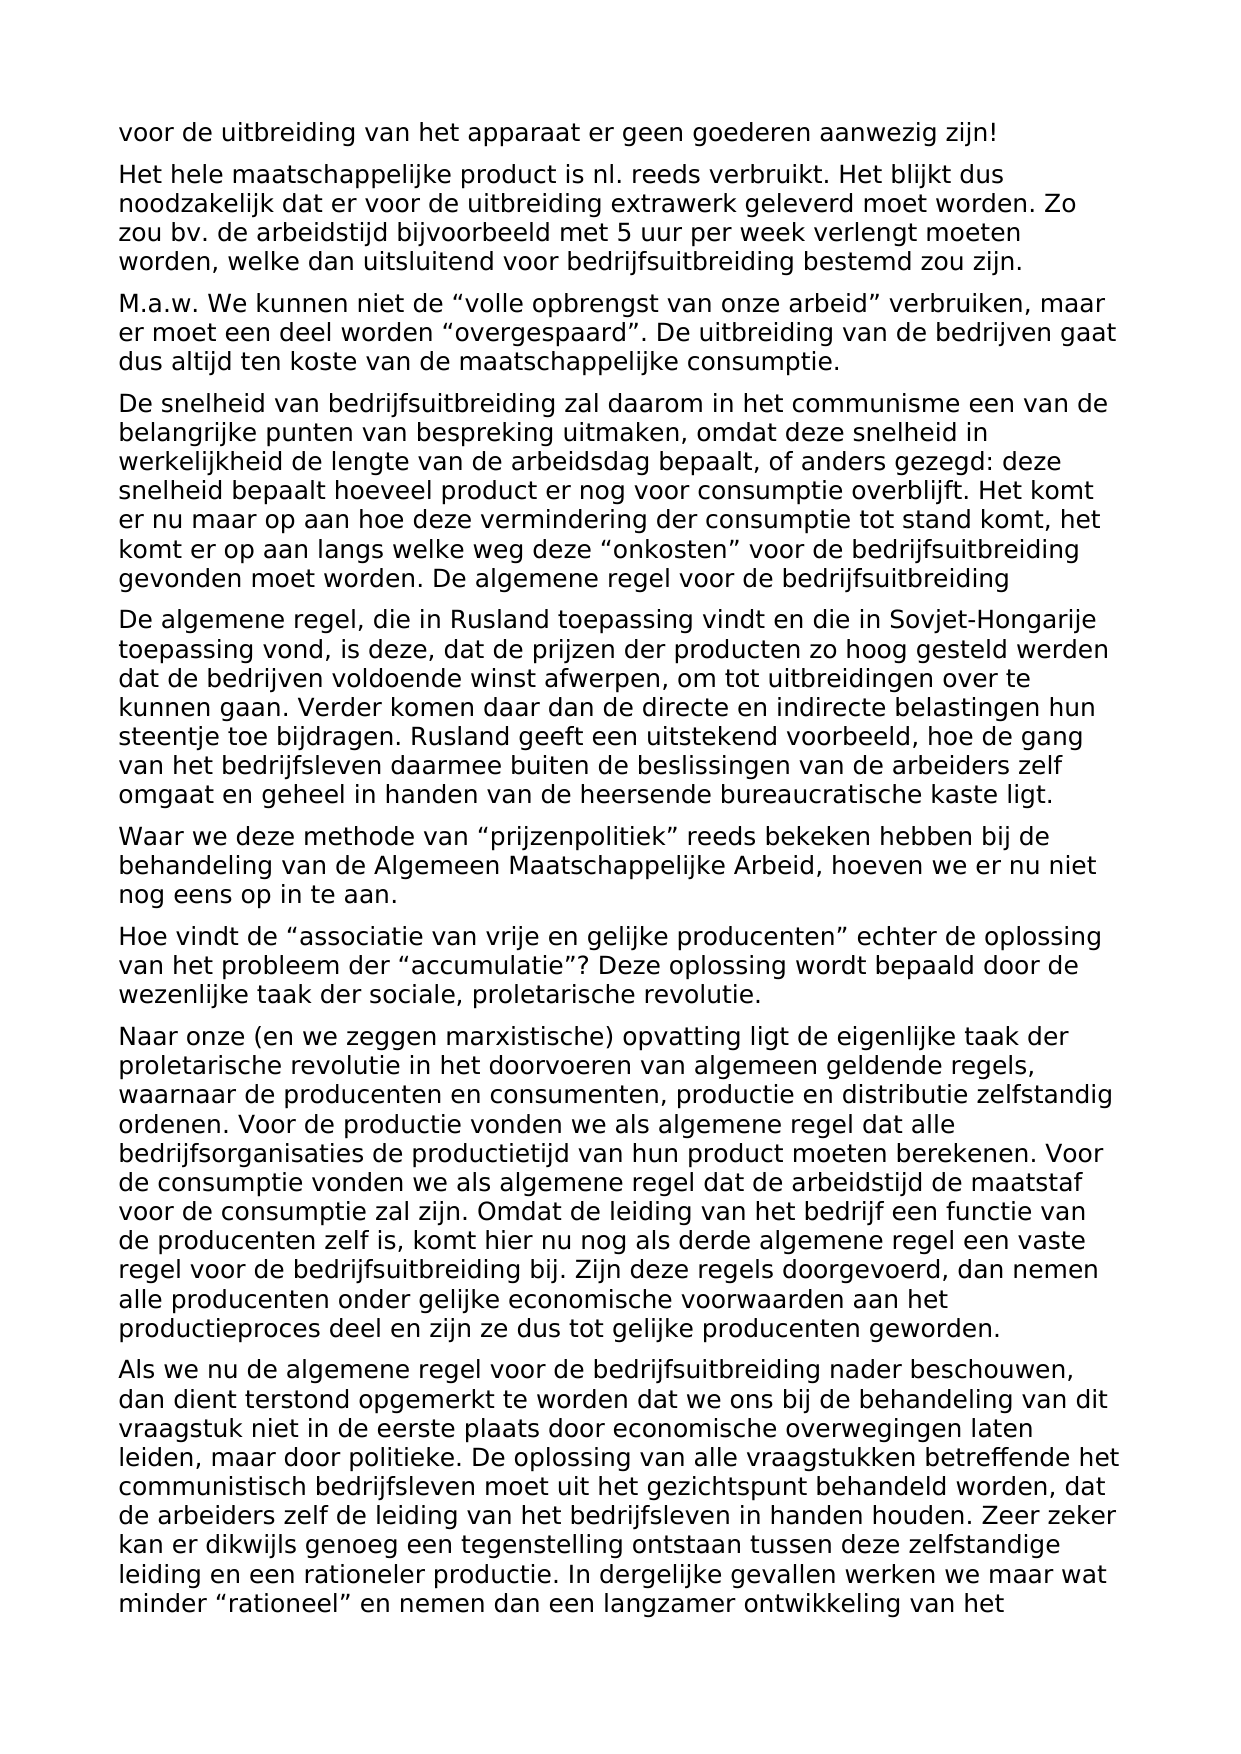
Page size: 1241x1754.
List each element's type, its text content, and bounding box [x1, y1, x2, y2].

text Waar we deze methode van “prijzenpolitiek” reeds bekeken hebben bij de behandeling van de Algemeen Maatschappelijke Arbeid, hoeven we er nu niet nog eens op in te aan. [118, 822, 1122, 910]
text De snelheid van bedrijfsuitbreiding zal daarom in het communisme een van de belangrijke punten van bespreking uitmaken, omdat deze snelheid in werkelijkheid de lengte van de arbeidsdag bepaalt, of anders gezegd: deze snelheid bepaalt hoeveel product er nog voor consumptie overblijft. Het komt er nu maar op aan hoe deze vermindering der consumptie tot stand komt, het komt er op aan langs welke weg deze “onkosten” voor de bedrijfsuitbreiding gevonden moet worden. De algemene regel voor de bedrijfsuitbreiding [118, 389, 1122, 593]
text voor de uitbreiding van het apparaat er geen goederen aanwezig zijn! [118, 118, 1122, 147]
text Als we nu de algemene regel voor de bedrijfsuitbreiding nader beschouwen, dan dient terstond opgemerkt te worden dat we ons bij de behandeling van dit vraagstuk niet in de eerste plaats door economische overwegingen laten leiden, maar door politieke. De oplossing van alle vraagstukken betreffende het communistisch bedrijfsleven moet uit het gezichtspunt behandeld worden, dat de arbeiders zelf de leiding van het bedrijfsleven in handen houden. Zeer zeker kan er dikwijls genoeg een tegenstelling ontstaan tussen deze zelfstandige leiding en een rationeler productie. In dergelijke gevallen werken we maar wat minder “rationeel” en nemen dan een langzamer ontwikkeling van het [118, 1356, 1122, 1618]
text M.a.w. We kunnen niet de “volle opbrengst van onze arbeid” verbruiken, maar er moet een deel worden “overgespaard”. De uitbreiding van de bedrijven gaat dus altijd ten koste van de maatschappelijke consumptie. [118, 289, 1122, 376]
text Het hele maatschappelijke product is nl. reeds verbruikt. Het blijkt dus noodzakelijk dat er voor de uitbreiding extrawerk geleverd moet worden. Zo zou bv. de arbeidstijd bijvoorbeeld met 5 uur per week verlengt moeten worden, welke dan uitsluitend voor bedrijfsuitbreiding bestemd zou zijn. [118, 160, 1122, 276]
text Hoe vindt de “associatie van vrije en gelijke producenten” echter de oplossing van het probleem der “accumulatie”? Deze oplossing wordt bepaald door de wezenlijke taak der sociale, proletarische revolutie. [118, 922, 1122, 1010]
text Naar onze (en we zeggen marxistische) opvatting ligt de eigenlijke taak der proletarische revolutie in het doorvoeren van algemeen geldende regels, waarnaar de producenten en consumenten, productie en distributie zelfstandig ordenen. Voor de productie vonden we als algemene regel dat alle bedrijfsorganisaties de productietijd van hun product moeten berekenen. Voor de consumptie vonden we als algemene regel dat de arbeidstijd de maatstaf voor de consumptie zal zijn. Omdat de leiding van het bedrijf een functie van de producenten zelf is, komt hier nu nog als derde algemene regel een vaste regel voor de bedrijfsuitbreiding bij. Zijn deze regels doorgevoerd, dan nemen alle producenten onder gelijke economische voorwaarden aan het productieproces deel en zijn ze dus tot gelijke producenten geworden. [118, 1022, 1122, 1343]
text De algemene regel, die in Rusland toepassing vindt en die in Sovjet-Hongarije toepassing vond, is deze, dat de prijzen der producten zo hoog gesteld werden dat de bedrijven voldoende winst afwerpen, om tot uitbreidingen over te kunnen gaan. Verder komen daar dan de directe en indirecte belastingen hun steentje toe bijdragen. Rusland geeft een uitstekend voorbeeld, hoe de gang van het bedrijfsleven daarmee buiten de beslissingen van de arbeiders zelf omgaat en geheel in handen van de heersende bureaucratische kaste ligt. [118, 606, 1122, 810]
